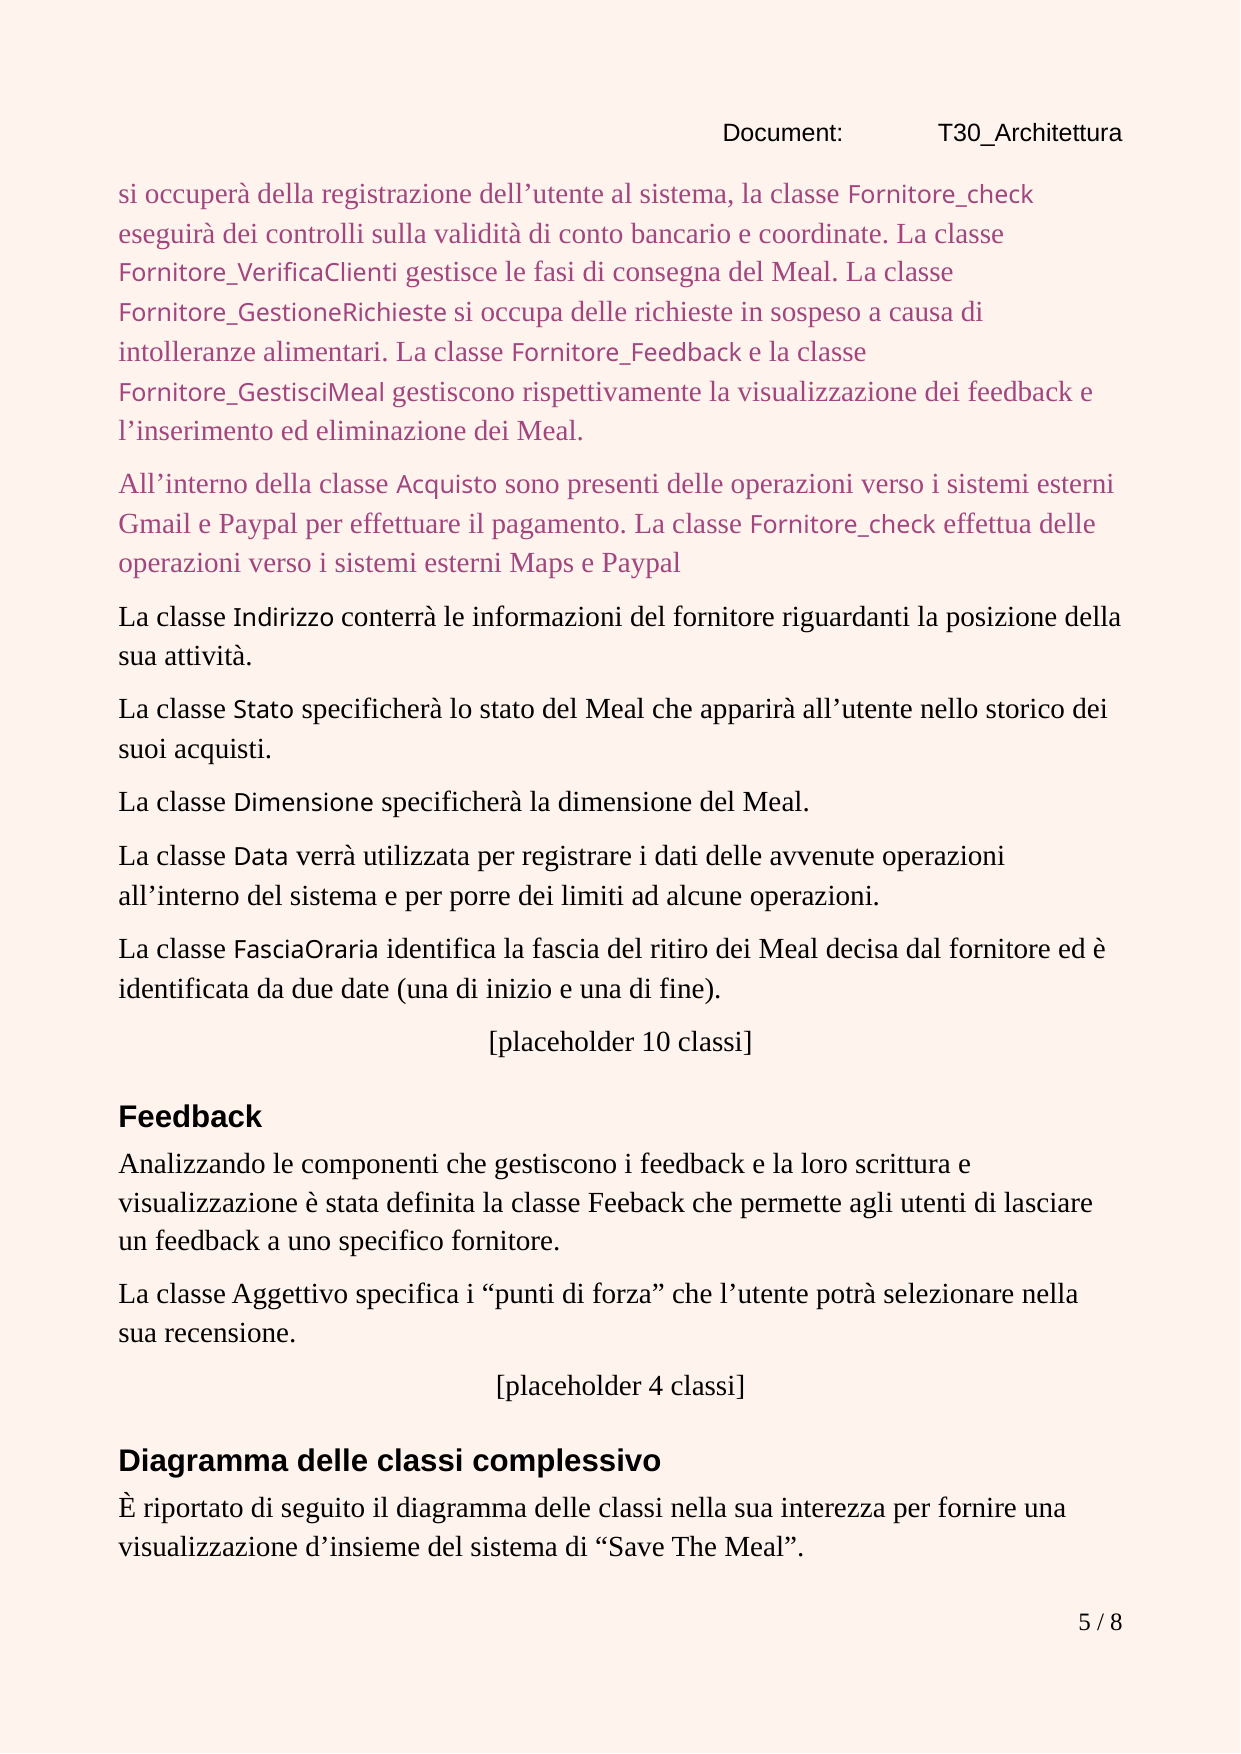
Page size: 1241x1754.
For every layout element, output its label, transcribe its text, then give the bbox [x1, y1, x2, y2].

text All’interno della classe Acquisto sono presenti delle operazioni verso i sistemi esterni Gmail e Paypal per effettuare il pagamento. La classe Fornitore_check effettua delle operazioni verso i sistemi esterni Maps e Paypal [118, 466, 1122, 579]
text La classe Data verrà utilizzata per registrare i dati delle avvenute operazioni all’interno del sistema e per porre dei limiti ad alcune operazioni. [118, 838, 1122, 912]
subtitle Diagramma delle classi complessivo [118, 1442, 1122, 1478]
text La classe Indirizzo conterrà le informazioni del fornitore riguardanti la posizione della sua attività. [118, 599, 1122, 672]
text [placeholder 10 classi] [118, 1024, 1122, 1057]
text La classe Stato specificherà lo stato del Meal che apparirà all’utente nello storico dei suoi acquisti. [118, 691, 1122, 764]
text Analizzando le componenti che gestiscono i feedback e la loro scrittura e visualizzazione è stata definita la classe Feeback che permette agli utenti di lasciare un feedback a uno specifico fornitore. [118, 1146, 1122, 1257]
text È riportato di seguito il diagramma delle classi nella sua interezza per fornire una visualizzazione d’insieme del sistema di “Save The Meal”. [118, 1491, 1122, 1563]
text La classe Aggettivo specifica i “punti di forza” che l’utente potrà selezionare nella sua recensione. [118, 1276, 1122, 1348]
text si occuperà della registrazione dell’utente al sistema, la classe Fornitore_check eseguirà dei controlli sulla validità di conto bancario e coordinate. La classe Fornitore_VerificaClienti gestisce le fasi di consegna del Meal. La classe Fornitore_GestioneRichieste si occupa delle richieste in sospeso a causa di intolleranze alimentari. La classe Fornitore_Feedback e la classe Fornitore_GestisciMeal gestiscono rispettivamente la visualizzazione dei feedback e l’inserimento ed eliminazione dei Meal. [118, 176, 1122, 447]
subtitle Feedback [118, 1098, 1122, 1134]
text La classe FasciaOraria identifica la fascia del ritiro dei Meal decisa dal fornitore ed è identificata da due date (una di inizio e una di fine). [118, 931, 1122, 1004]
text [placeholder 4 classi] [118, 1368, 1122, 1402]
text La classe Dimensione specificherà la dimensione del Meal. [118, 784, 1122, 819]
